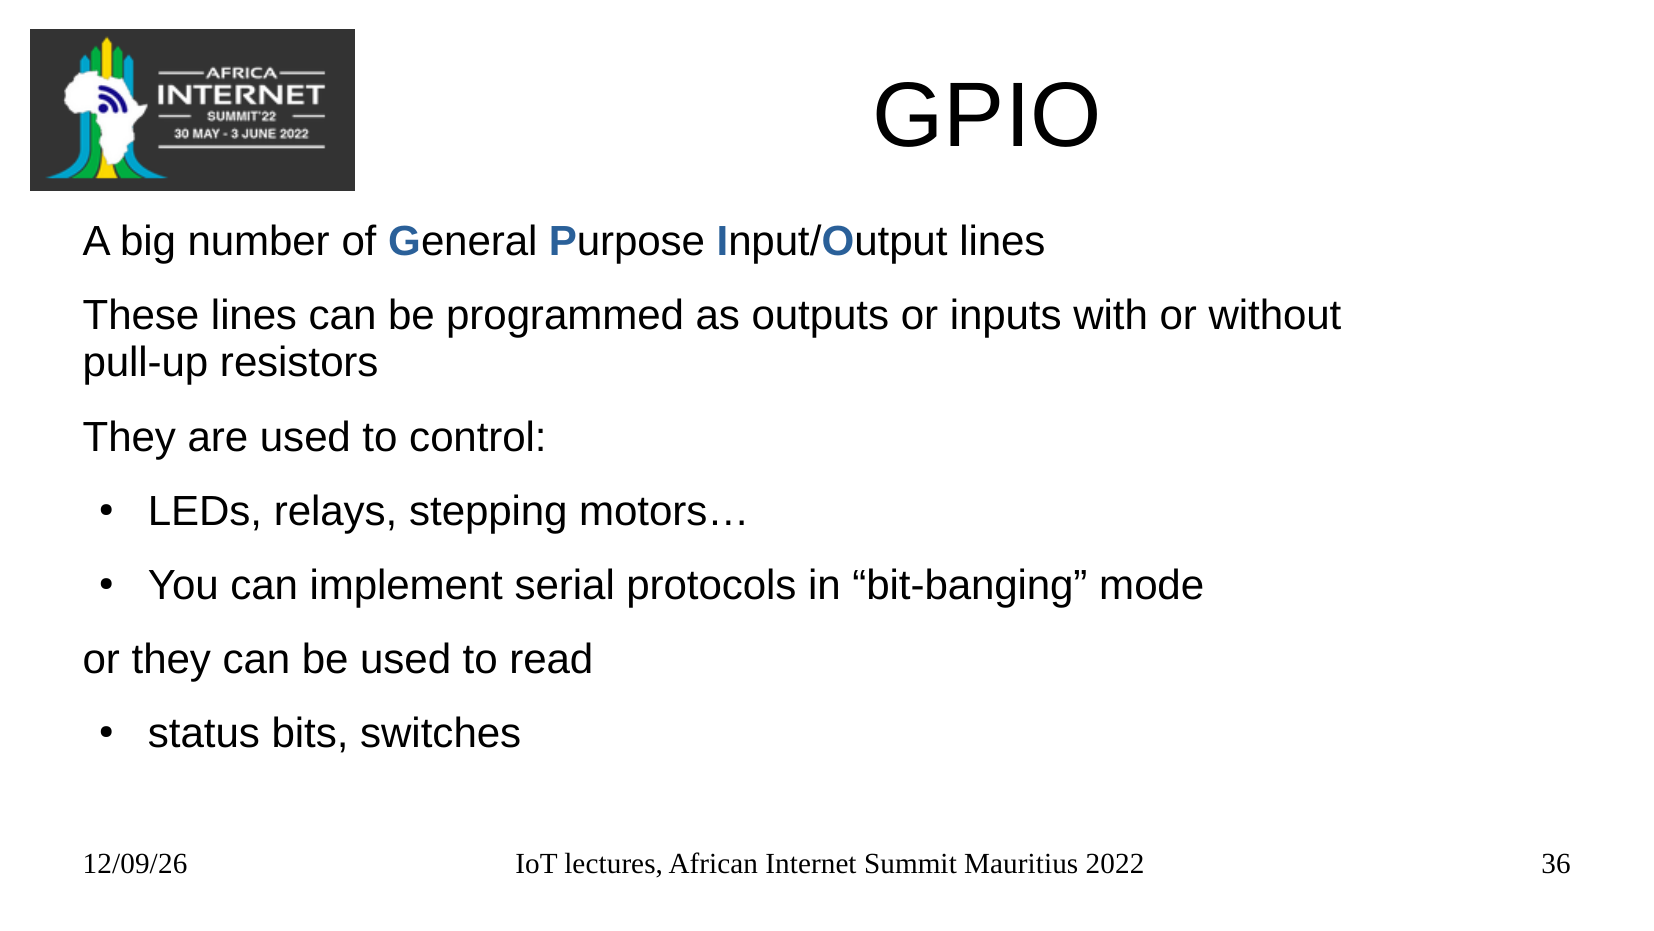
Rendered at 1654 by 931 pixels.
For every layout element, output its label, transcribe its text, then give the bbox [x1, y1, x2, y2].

picture [30, 29, 355, 191]
list A big number of General Purpose Input/Output lines These lines can be programmed as outputs or inputs with or without pull-up resistors They are used to control: LEDs, relays, stepping motors… You can implement serial protocols in “bit-banging” mode or they can be used to read status bits, switches [82, 217, 1571, 758]
title GPIO [403, 37, 1571, 193]
